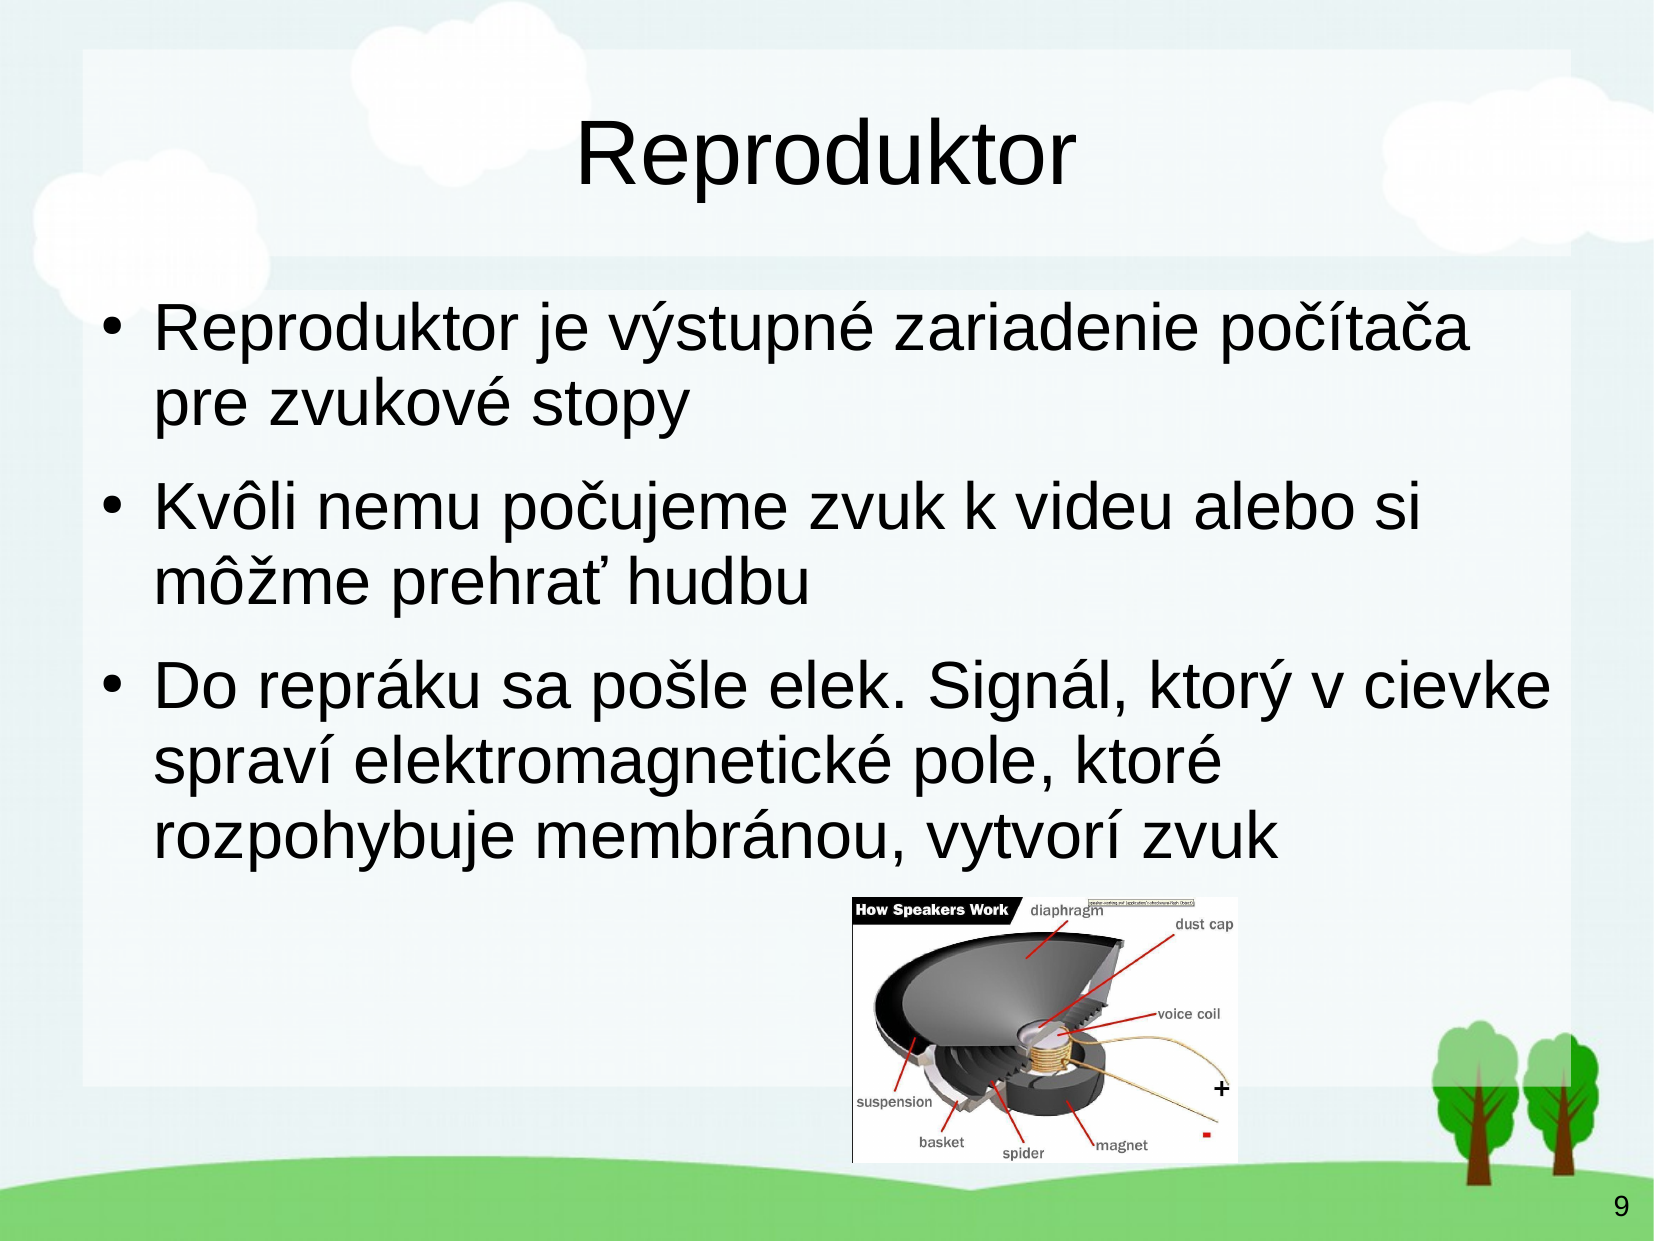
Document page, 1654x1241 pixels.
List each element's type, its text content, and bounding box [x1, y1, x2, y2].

picture [0, 0, 1654, 1241]
title Reproduktor [82, 49, 1571, 257]
list Reproduktor je výstupné zariadenie počítača pre zvukové stopy Kvôli nemu počujeme zvuk k videu alebo si môžme prehrať hudbu Do repráku sa pošle elek. Signál, ktorý v cievke spraví elektromagnetické pole, ktoré rozpohybuje membránou, vytvorí zvuk [82, 290, 1571, 1087]
